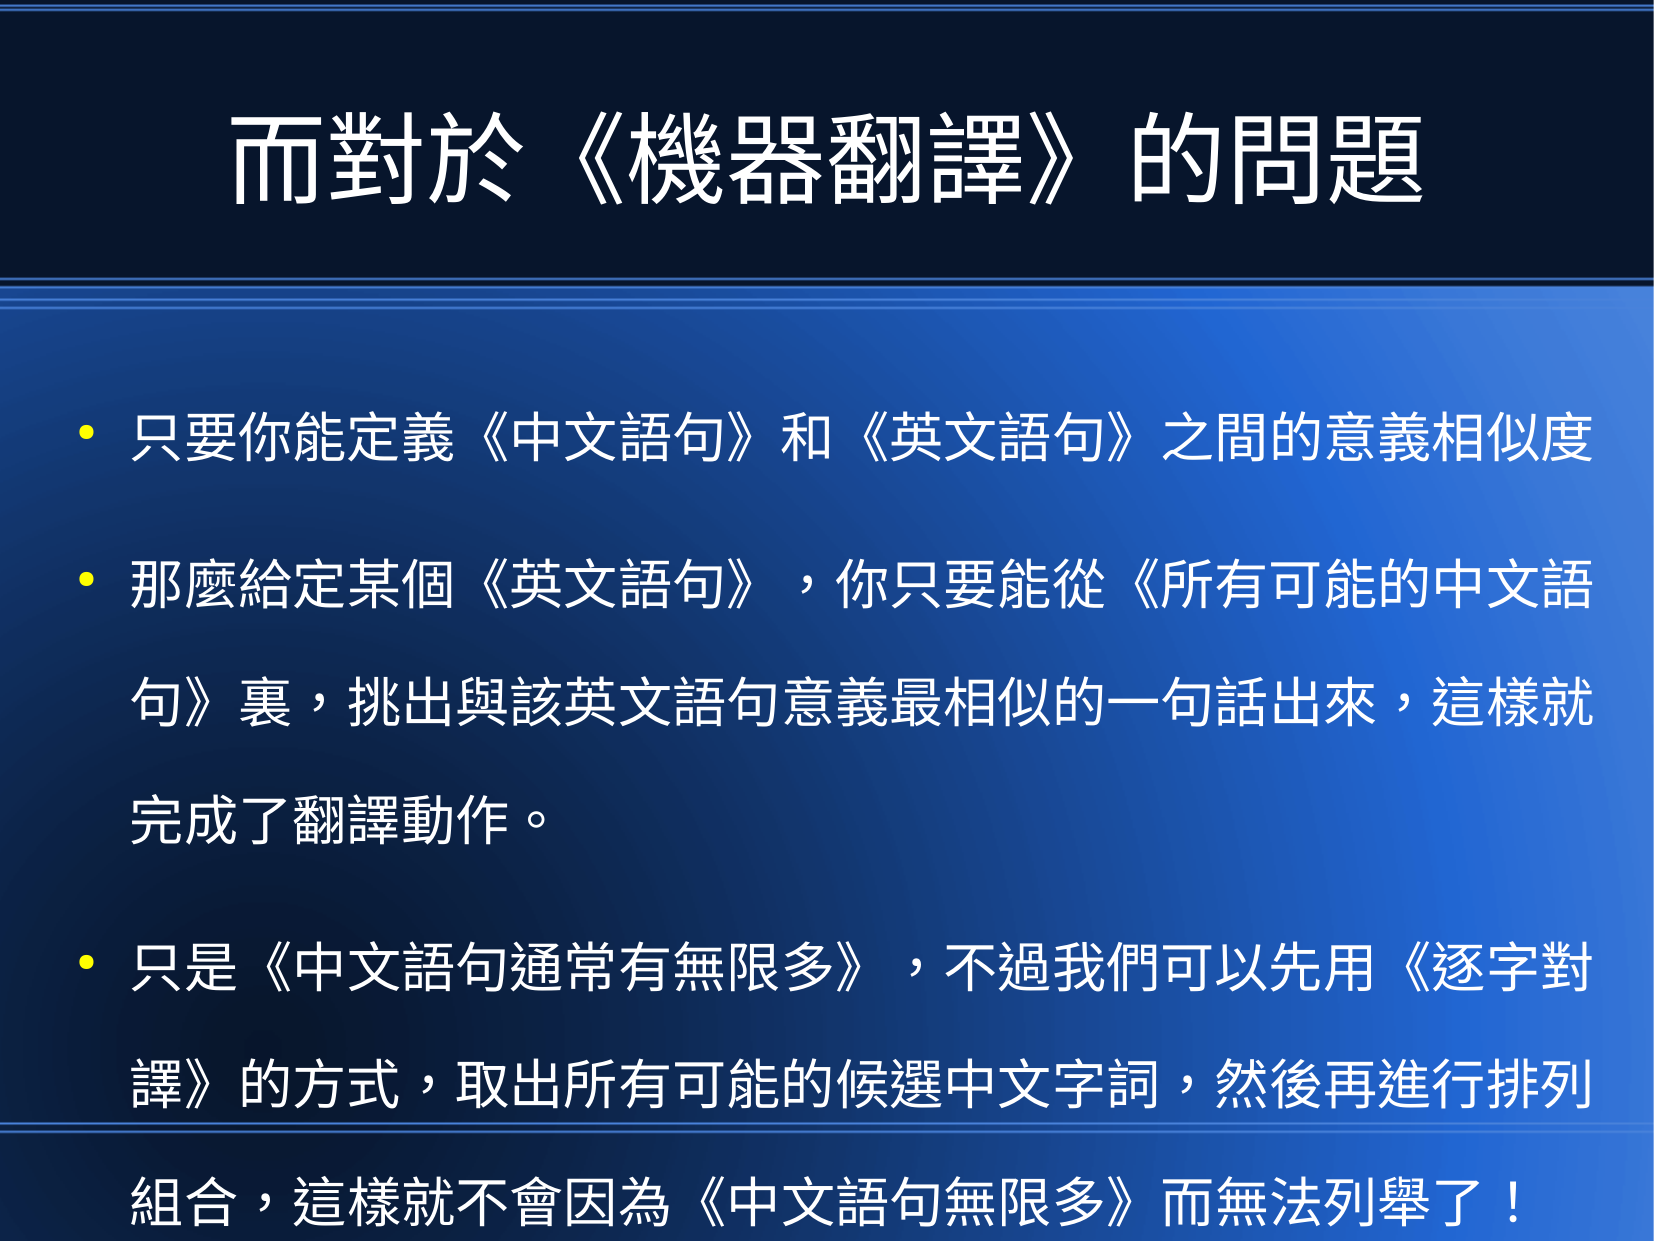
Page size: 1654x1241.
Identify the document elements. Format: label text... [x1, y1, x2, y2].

list 只要你能定義《中文語句》和《英文語句》之間的意義相似度 那麼給定某個《英文語句》，你只要能從《所有可能的中文語句》裏，挑出與該英文語句意義最相似的一句話出來，這樣就完成了翻譯動作。 只是《中文語句通常有無限多》，不過我們可以先用《逐字對譯》的方式，取出所有可能的候選中文字詞，然後再進行排列組合，這樣就不會因為《中文語句無限多》而無法列舉了！ [59, 355, 1607, 1241]
picture [0, 0, 1654, 1241]
title 而對於《機器翻譯》的問題 [82, 49, 1571, 257]
